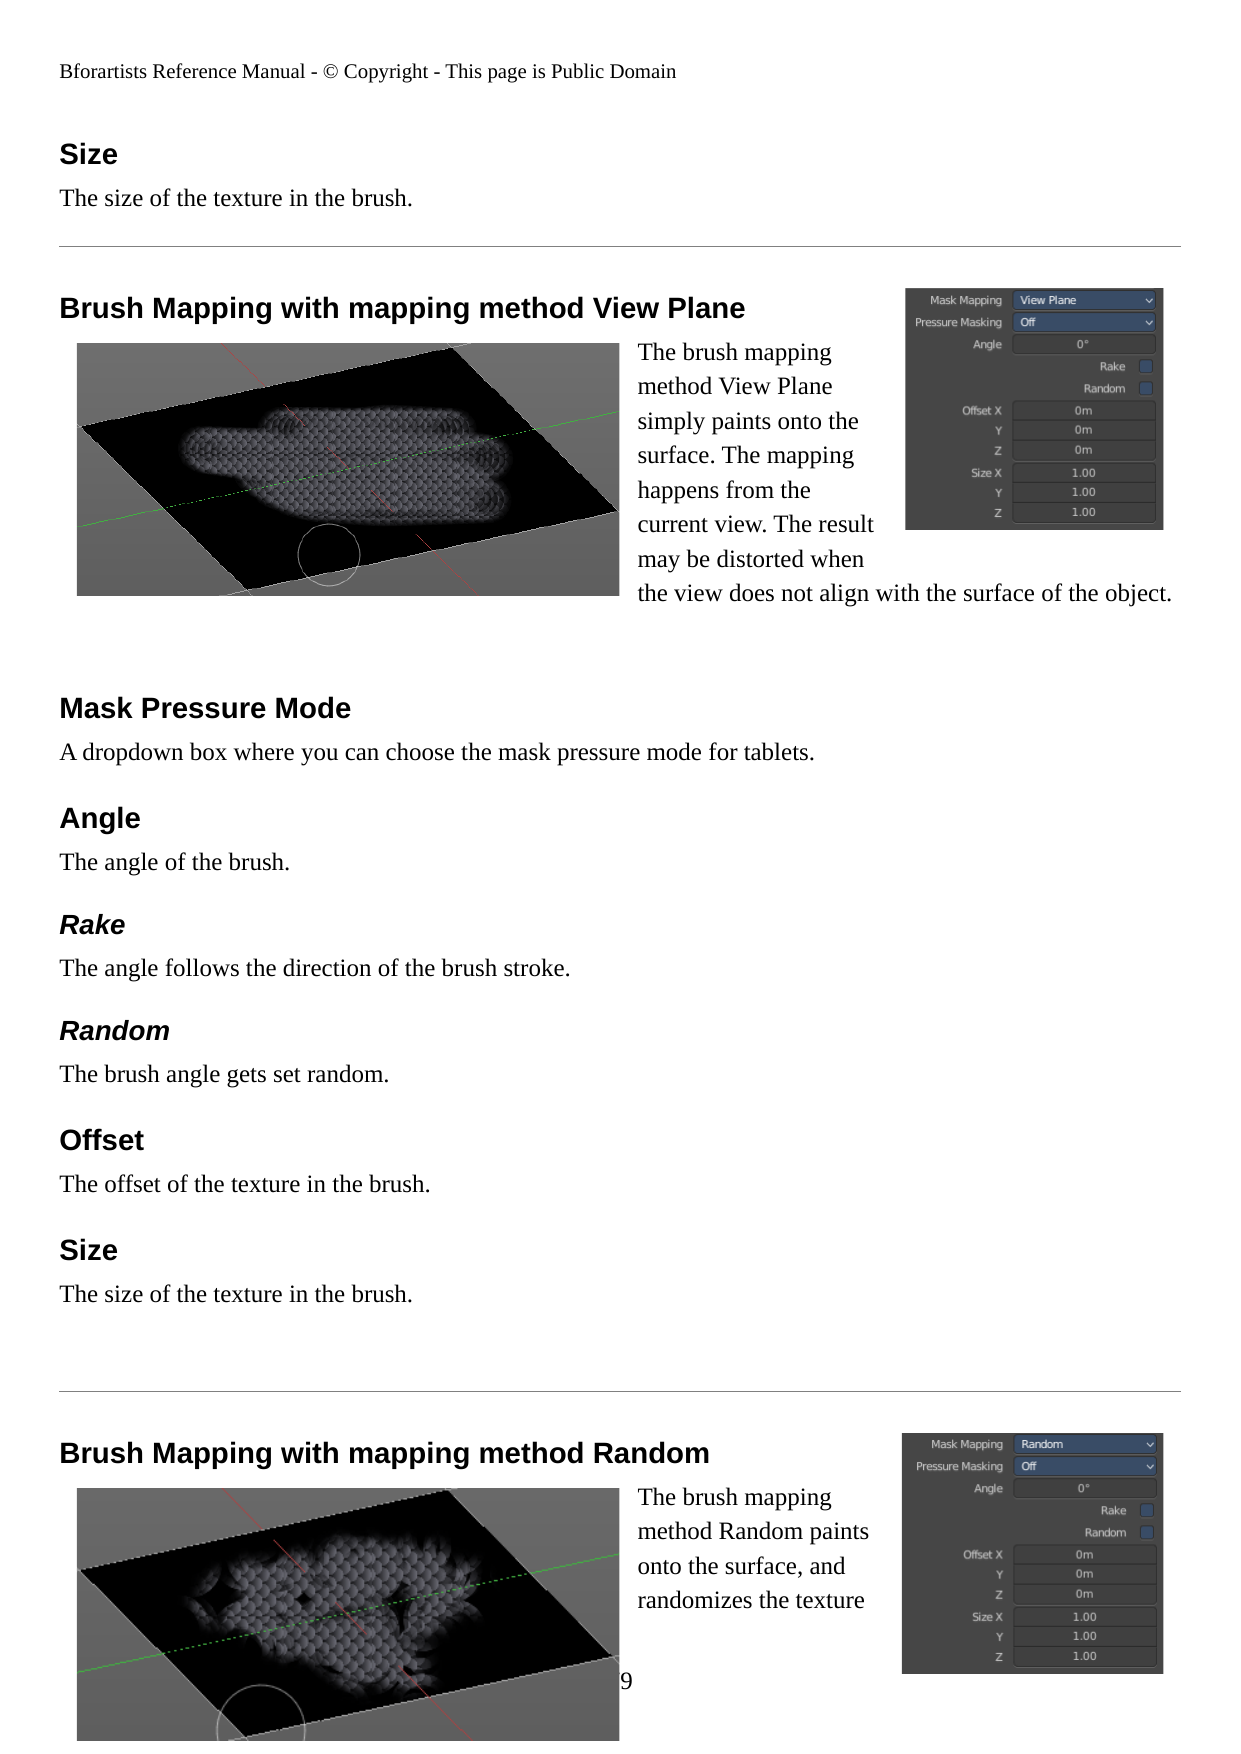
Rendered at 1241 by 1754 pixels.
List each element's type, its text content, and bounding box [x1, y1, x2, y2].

text A dropdown box where you can choose the mask pressure mode for tablets. [59, 737, 1181, 766]
text The angle of the brush. [59, 847, 1181, 876]
subtitle Random [59, 1015, 1181, 1047]
text The brush angle gets set random. [59, 1059, 1181, 1088]
text The brush mapping method Random paints onto the surface, and randomizes the texture [59, 1482, 901, 1614]
subtitle Size [59, 1233, 1181, 1266]
subtitle Size [59, 137, 1181, 170]
text The brush mapping method View Plane simply paints onto the surface. The mapping happens from the current view. The result may be distorted when the view does not align with the surface of the object. [59, 337, 1181, 607]
picture [76, 1488, 620, 1741]
subtitle Angle [59, 801, 1181, 835]
text The angle follows the direction of the brush stroke. [59, 953, 1181, 982]
picture [901, 1433, 1164, 1674]
subtitle Mask Pressure Mode [59, 691, 1181, 725]
picture [905, 288, 1164, 530]
subtitle Rake [59, 909, 1181, 941]
picture [76, 343, 620, 596]
subtitle Brush Mapping with mapping method Random [59, 1436, 901, 1469]
text The offset of the texture in the brush. [59, 1169, 1181, 1198]
text The size of the texture in the brush. [59, 1279, 1181, 1308]
text The size of the texture in the brush. [59, 183, 1181, 212]
subtitle Brush Mapping with mapping method View Plane [59, 291, 905, 324]
subtitle Offset [59, 1123, 1181, 1156]
